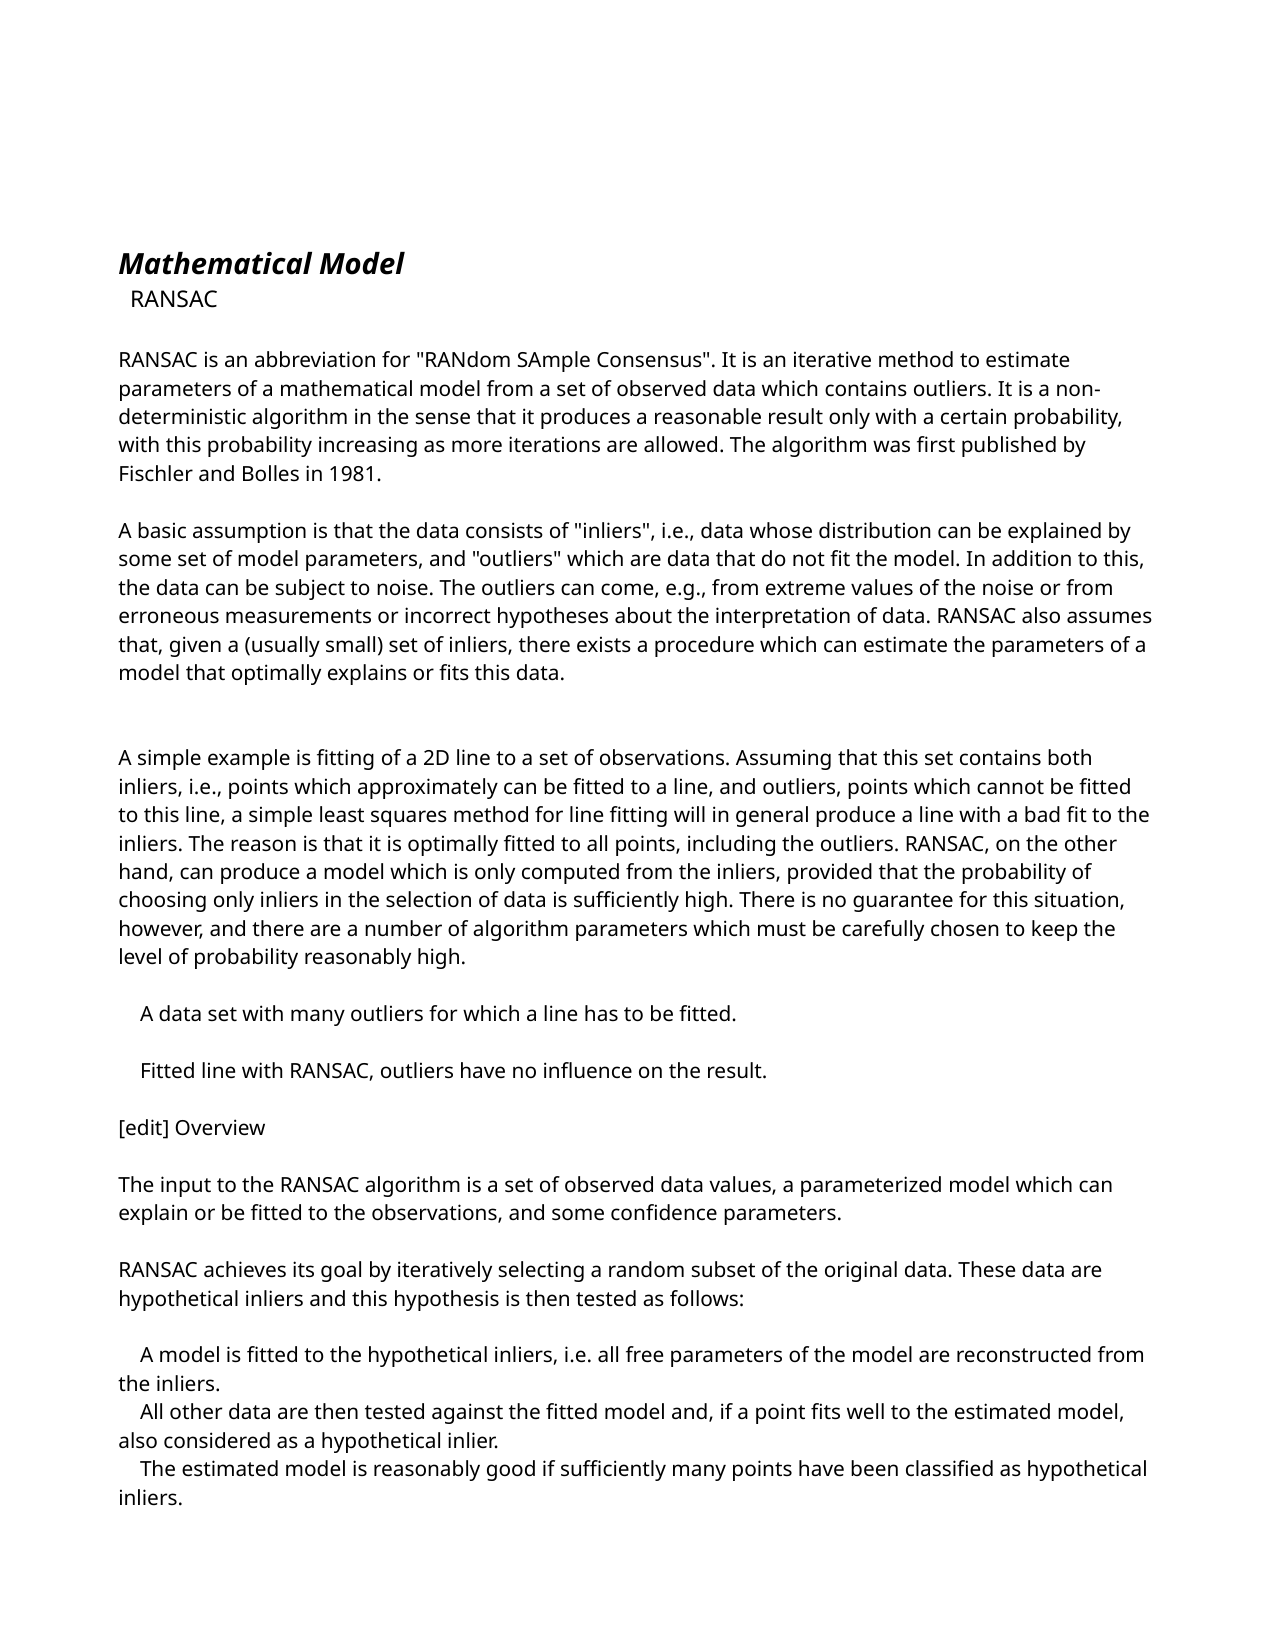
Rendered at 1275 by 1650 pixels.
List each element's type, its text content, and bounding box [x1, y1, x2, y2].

text RANSAC achieves its goal by iteratively selecting a random subset of the original data. These data are hypothetical inliers and this hypothesis is then tested as follows: [118, 1255, 1157, 1312]
text A data set with many outliers for which a line has to be fitted. [118, 999, 1157, 1028]
text RANSAC [118, 283, 1157, 314]
text RANSAC is an abbreviation for "RANdom SAmple Consensus". It is an iterative method to estimate parameters of a mathematical model from a set of observed data which contains outliers. It is a non-deterministic algorithm in the sense that it produces a reasonable result only with a certain probability, with this probability increasing as more iterations are allowed. The algorithm was first published by Fischler and Bolles in 1981. [118, 345, 1157, 487]
text A model is fitted to the hypothetical inliers, i.e. all free parameters of the model are reconstructed from the inliers. [118, 1341, 1157, 1397]
text Mathematical Model [118, 243, 1157, 283]
text Fitted line with RANSAC, outliers have no influence on the result. [118, 1056, 1157, 1085]
text A simple example is fitting of a 2D line to a set of observations. Assuming that this set contains both inliers, i.e., points which approximately can be fitted to a line, and outliers, points which cannot be fitted to this line, a simple least squares method for line fitting will in general produce a line with a bad fit to the inliers. The reason is that it is optimally fitted to all points, including the outliers. RANSAC, on the other hand, can produce a model which is only computed from the inliers, provided that the probability of choosing only inliers in the selection of data is sufficiently high. There is no guarantee for this situation, however, and there are a number of algorithm parameters which must be carefully chosen to keep the level of probability reasonably high. [118, 743, 1157, 971]
text The estimated model is reasonably good if sufficiently many points have been classified as hypothetical inliers. [118, 1454, 1157, 1511]
text A basic assumption is that the data consists of "inliers", i.e., data whose distribution can be explained by some set of model parameters, and "outliers" which are data that do not fit the model. In addition to this, the data can be subject to noise. The outliers can come, e.g., from extreme values of the noise or from erroneous measurements or incorrect hypotheses about the interpretation of data. RANSAC also assumes that, given a (usually small) set of inliers, there exists a procedure which can estimate the parameters of a model that optimally explains or fits this data. [118, 516, 1157, 687]
text [edit] Overview [118, 1113, 1157, 1142]
text All other data are then tested against the fitted model and, if a point fits well to the estimated model, also considered as a hypothetical inlier. [118, 1397, 1157, 1454]
text The input to the RANSAC algorithm is a set of observed data values, a parameterized model which can explain or be fitted to the observations, and some confidence parameters. [118, 1170, 1157, 1227]
